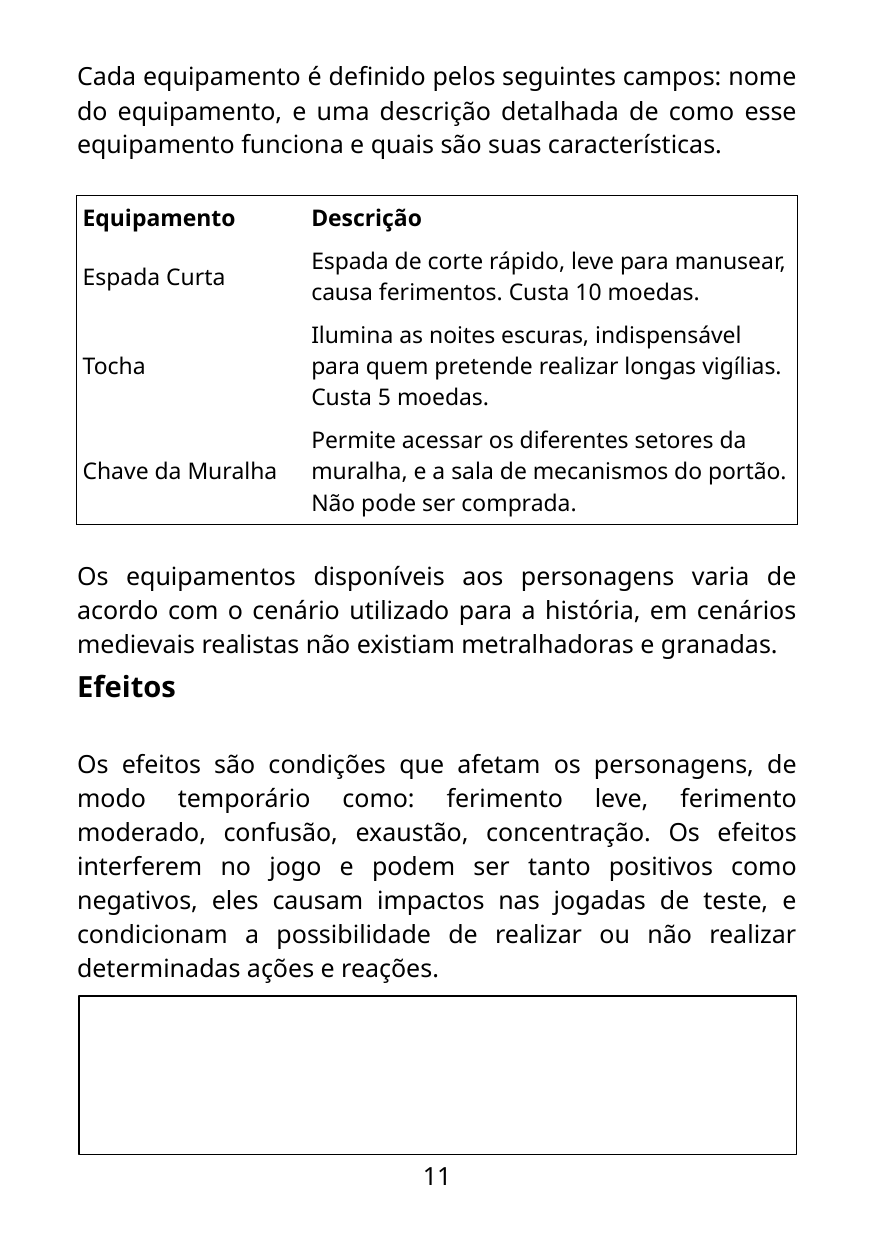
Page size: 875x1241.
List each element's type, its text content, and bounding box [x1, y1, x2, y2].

text Os equipamentos disponíveis aos personagens varia de acordo com o cenário utilizado para a história, em cenários medievais realistas não existiam metralhadoras e granadas. [77, 558, 797, 661]
subtitle Efeitos [77, 667, 797, 706]
table_cell Espada Curta [77, 239, 305, 313]
table_cell Tocha [77, 313, 305, 418]
text Cada equipamento é definido pelos seguintes campos: nome do equipamento, e uma descrição detalhada de como esse equipamento funciona e quais são suas características. [77, 59, 797, 161]
table_header Descrição [305, 196, 797, 239]
table_header Equipamento [77, 196, 305, 239]
table_cell Ilumina as noites escuras, indispensável para quem pretende realizar longas vigílias. Custa 5 moedas. [305, 313, 797, 418]
table_cell Espada de corte rápido, leve para manusear, causa ferimentos. Custa 10 moedas. [305, 239, 797, 313]
text Os efeitos são condições que afetam os personagens, de modo temporário como: ferimento leve, ferimento moderado, confusão, exaustão, concentração. Os efeitos interferem no jogo e podem ser tanto positivos como negativos, eles causam impactos nas jogadas de teste, e condicionam a possibilidade de realizar ou não realizar determinadas ações e reações. [77, 746, 797, 985]
table_cell Chave da Muralha [77, 418, 305, 523]
table_cell Permite acessar os diferentes setores da muralha, e a sala de mecanismos do portão. Não pode ser comprada. [305, 418, 797, 523]
